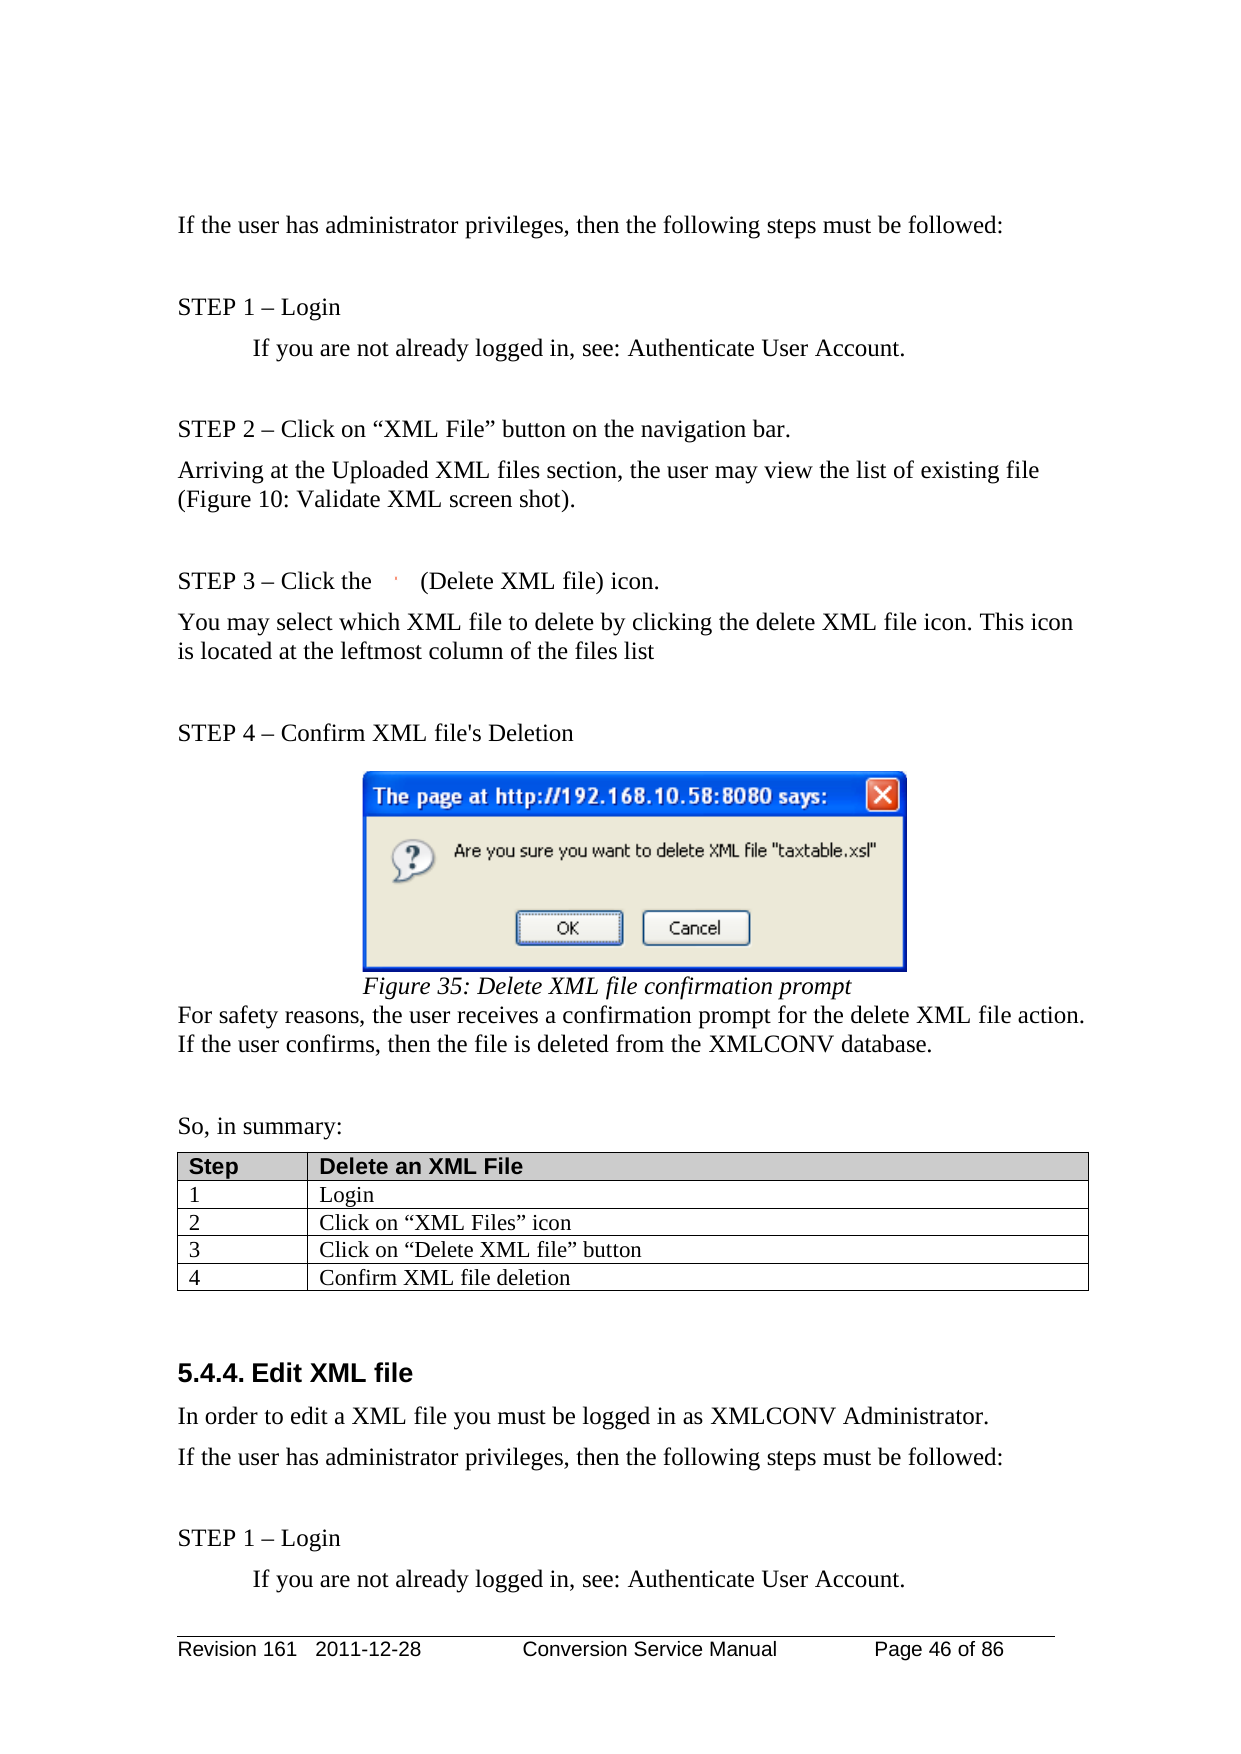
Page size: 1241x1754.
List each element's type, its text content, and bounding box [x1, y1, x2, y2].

table_cell 1 [178, 1181, 307, 1207]
table_cell Click on “Delete XML file” button [308, 1236, 1088, 1263]
text Figure 35: Delete XML file confirmation prompt [363, 972, 907, 1000]
text Arriving at the Uploaded XML files section, the user may view the list of existing file (Figure 10: Validate XML screen shot). [177, 455, 1092, 513]
text If you are not already logged in, see: Authenticate User Account. [177, 1564, 1092, 1593]
text STEP 1 – Login [177, 1523, 1092, 1552]
text STEP 4 – Confirm XML file's Deletion [177, 717, 1092, 747]
text If the user has administrator privileges, then the following steps must be followed: [177, 1441, 1092, 1471]
text If the user has administrator privileges, then the following steps must be followed: [177, 210, 1092, 239]
table_cell Confirm XML file deletion [308, 1264, 1088, 1290]
text In order to edit a XML file you must be logged in as XMLCONV Administrator. [177, 1401, 1092, 1430]
subtitle Edit XML file [177, 1357, 1092, 1388]
text For safety reasons, the user receives a confirmation prompt for the delete XML file action. If the user confirms, then the file is deleted from the XMLCONV database. [177, 758, 1092, 1058]
text STEP 1 – Login [177, 292, 1092, 321]
text So, in summary: [177, 1111, 1092, 1140]
text If you are not already logged in, see: Authenticate User Account. [177, 333, 1092, 362]
table_cell 3 [178, 1236, 307, 1263]
table_cell Login [308, 1181, 1088, 1207]
text STEP 3 – Click the (Delete XML file) icon. [177, 566, 1092, 595]
table_header Step [178, 1153, 307, 1180]
table_cell Click on “XML Files” icon [308, 1209, 1088, 1235]
text You may select which XML file to delete by clicking the delete XML file icon. This icon is located at the leftmost column of the files list [177, 607, 1092, 665]
table_cell 2 [178, 1209, 307, 1235]
table_cell 4 [178, 1264, 307, 1290]
text STEP 2 – Click on “XML File” button on the navigation bar. [177, 414, 1092, 443]
table_header Delete an XML File [308, 1153, 1088, 1180]
